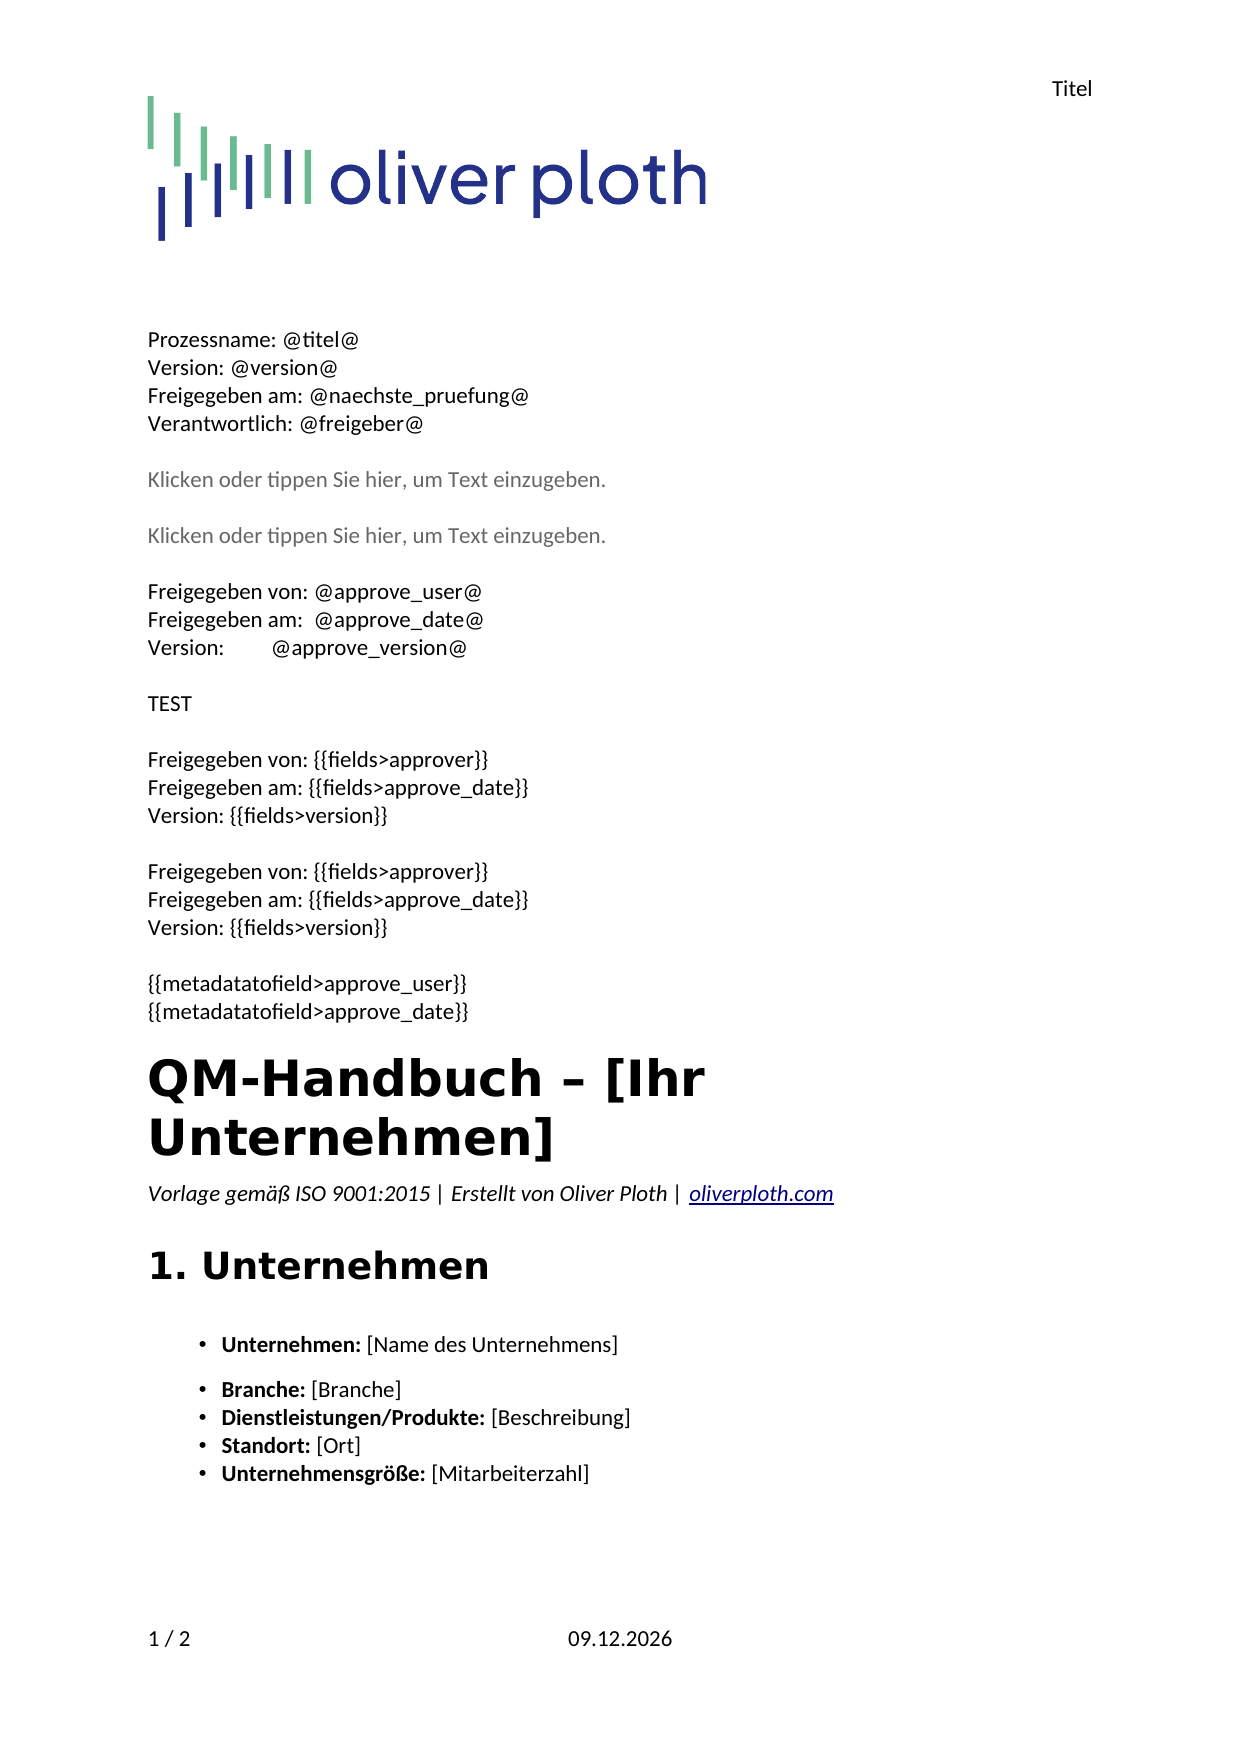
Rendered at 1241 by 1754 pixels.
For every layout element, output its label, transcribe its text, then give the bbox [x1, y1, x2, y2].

text Version: {{fields>version}} [148, 913, 1093, 941]
subtitle QM-Handbuch – [Ihr Unternehmen] [148, 1050, 1093, 1167]
list Dienstleistungen/Produkte: [Beschreibung] [207, 1403, 1093, 1431]
text {{metadatatofield>approve_date}} [148, 997, 1093, 1025]
text Verantwortlich: @freigeber@ [148, 409, 1093, 437]
text Freigegeben am: @naechste_pruefung@ [148, 381, 1093, 409]
list Standort: [Ort] [207, 1431, 1093, 1459]
text Freigegeben von: {{fields>approver}} [148, 745, 1093, 773]
list Branche: [Branche] [207, 1375, 1093, 1403]
text Freigegeben am: {{fields>approve_date}} [148, 885, 1093, 913]
text Klicken oder tippen Sie hier, um Text einzugeben. [148, 521, 1093, 549]
text Vorlage gemäß ISO 9001:2015 | Erstellt von Oliver Ploth | oliverploth.com [148, 1179, 1093, 1207]
text Freigegeben von: @approve_user@ [148, 577, 1093, 605]
text Freigegeben am: @approve_date@ [148, 605, 1093, 633]
text Freigegeben am: {{fields>approve_date}} [148, 773, 1093, 801]
subtitle 1. Unternehmen [148, 1245, 1093, 1288]
text {{metadatatofield>approve_user}} [148, 969, 1093, 997]
text TEST [148, 689, 1093, 717]
text Klicken oder tippen Sie hier, um Text einzugeben. [148, 465, 1093, 493]
text Freigegeben von: {{fields>approver}} [148, 857, 1093, 885]
text Prozessname: @titel@ [148, 325, 1093, 353]
list Unternehmen: [Name des Unternehmens] [207, 1330, 1093, 1358]
text Version: @approve_version@ [148, 633, 1093, 661]
list Unternehmensgröße: [Mitarbeiterzahl] [207, 1459, 1093, 1487]
text Version: @version@ [148, 353, 1093, 381]
text Version: {{fields>version}} [148, 801, 1093, 829]
